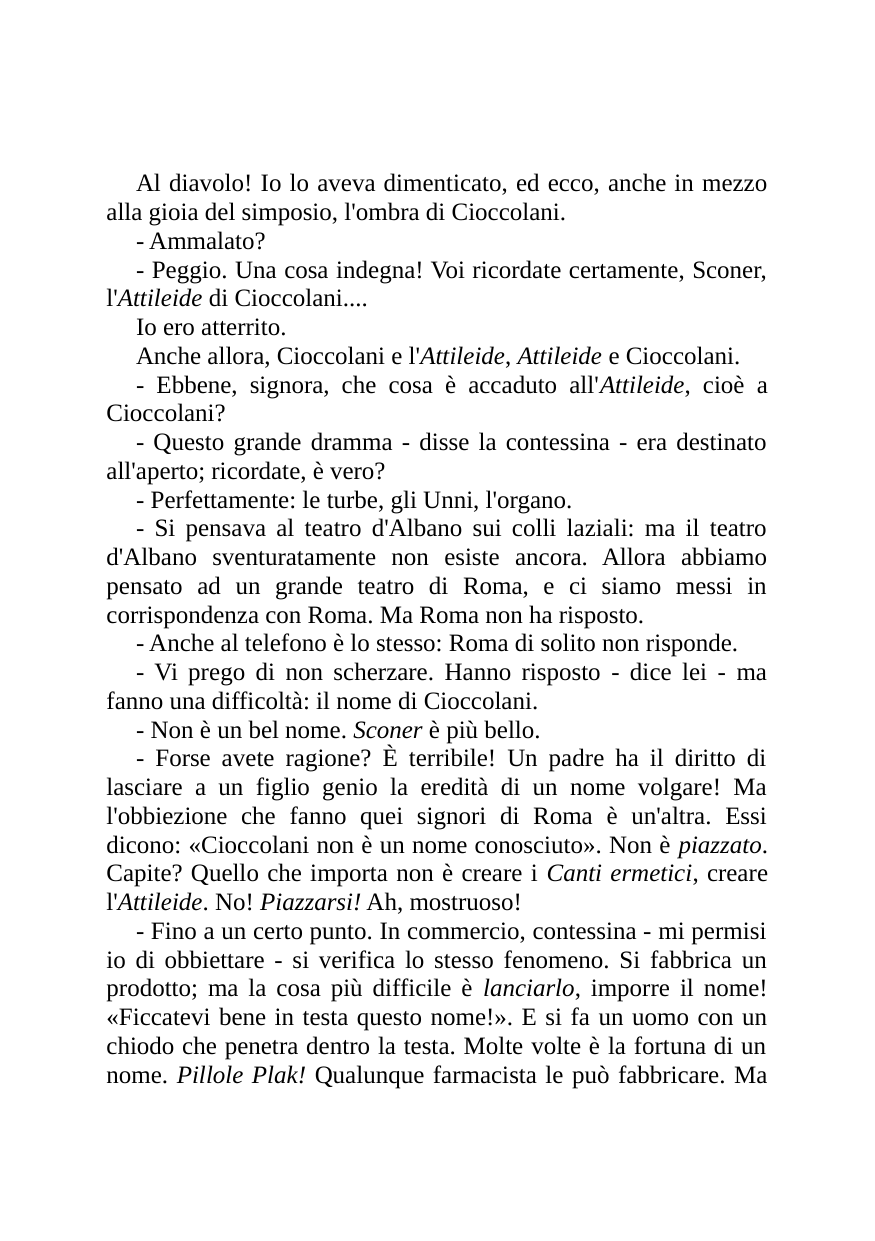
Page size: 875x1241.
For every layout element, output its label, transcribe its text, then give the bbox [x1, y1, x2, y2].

text - Forse avete ragione? È terribile! Un padre ha il diritto di lasciare a un figlio genio la eredità di un nome volgare! Ma l'obbiezione che fanno quei signori di Roma è un'altra. Essi dicono: «Cioccolani non è un nome conosciuto». Non è piazzato. Capite? Quello che importa non è creare i Canti ermetici, creare l'Attileide. No! Piazzarsi! Ah, mostruoso! [106, 743, 768, 916]
text Al diavolo! Io lo aveva dimenticato, ed ecco, anche in mezzo alla gioia del simposio, l'ombra di Cioccolani. [106, 168, 768, 226]
text - Non è un bel nome. Sconer è più bello. [106, 715, 768, 743]
text - Questo grande dramma - disse la contessina - era destinato all'aperto; ricordate, è vero? [106, 427, 768, 485]
text - Fino a un certo punto. In commercio, contessina - mi permisi io di obbiettare - si verifica lo stesso fenomeno. Si fabbrica un prodotto; ma la cosa più difficile è lanciarlo, imporre il nome! «Ficcatevi bene in testa questo nome!». E si fa un uomo con un chiodo che penetra dentro la testa. Molte volte è la fortuna di un nome. Pillole Plak! Qualunque farmacista le può fabbricare. Ma [106, 916, 768, 1088]
text - Ebbene, signora, che cosa è accaduto all'Attileide, cioè a Cioccolani? [106, 370, 768, 427]
text - Ammalato? [106, 226, 768, 255]
text - Vi prego di non scherzare. Hanno risposto - dice lei - ma fanno una difficoltà: il nome di Cioccolani. [106, 657, 768, 715]
text - Perfettamente: le turbe, gli Unni, l'organo. [106, 485, 768, 513]
text - Anche al telefono è lo stesso: Roma di solito non risponde. [106, 628, 768, 657]
text Anche allora, Cioccolani e l'Attileide, Attileide e Cioccolani. [106, 341, 768, 370]
text Io ero atterrito. [106, 312, 768, 341]
text - Si pensava al teatro d'Albano sui colli laziali: ma il teatro d'Albano sventuratamente non esiste ancora. Allora abbiamo pensato ad un grande teatro di Roma, e ci siamo messi in corrispondenza con Roma. Ma Roma non ha risposto. [106, 513, 768, 628]
text - Peggio. Una cosa indegna! Voi ricordate certamente, Sconer, l'Attileide di Cioccolani.... [106, 255, 768, 312]
